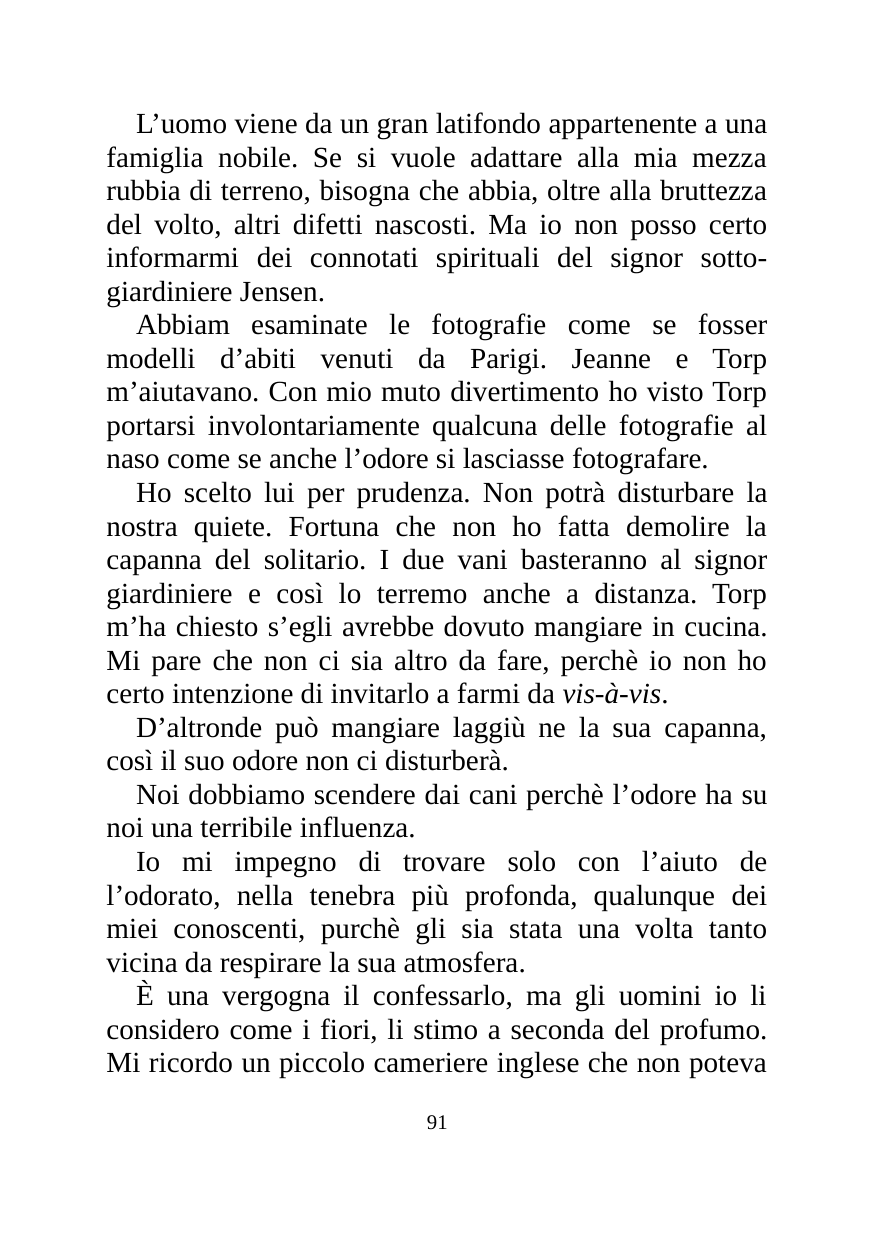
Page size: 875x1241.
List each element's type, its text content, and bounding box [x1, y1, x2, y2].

text Ho scelto lui per prudenza. Non potrà disturbare la nostra quiete. Fortuna che non ho fatta demolire la capanna del solitario. I due vani basteranno al signor giardiniere e così lo terremo anche a distanza. Torp m’ha chiesto s’egli avrebbe dovuto mangiare in cucina. Mi pare che non ci sia altro da fare, perchè io non ho certo intenzione di invitarlo a farmi da vis-à-vis. [106, 475, 768, 710]
text Abbiam esaminate le fotografie come se fosser modelli d’abiti venuti da Parigi. Jeanne e Torp m’aiutavano. Con mio muto divertimento ho visto Torp portarsi involontariamente qualcuna delle fotografie al naso come se anche l’odore si lasciasse fotografare. [106, 307, 768, 475]
text L’uomo viene da un gran latifondo appartenente a una famiglia nobile. Se si vuole adattare alla mia mezza rubbia di terreno, bisogna che abbia, oltre alla bruttezza del volto, altri difetti nascosti. Ma io non posso certo informarmi dei connotati spirituali del signor sotto-giardiniere Jensen. [106, 106, 768, 307]
text Noi dobbiamo scendere dai cani perchè l’odore ha su noi una terribile influenza. [106, 777, 768, 844]
text D’altronde può mangiare laggiù ne la sua capanna, così il suo odore non ci disturberà. [106, 710, 768, 777]
text Io mi impegno di trovare solo con l’aiuto de l’odorato, nella tenebra più profonda, qualunque dei miei conoscenti, purchè gli sia stata una volta tanto vicina da respirare la sua atmosfera. [106, 844, 768, 978]
text È una vergogna il confessarlo, ma gli uomini io li considero come i fiori, li stimo a seconda del profumo. Mi ricordo un piccolo cameriere inglese che non poteva [106, 978, 768, 1079]
